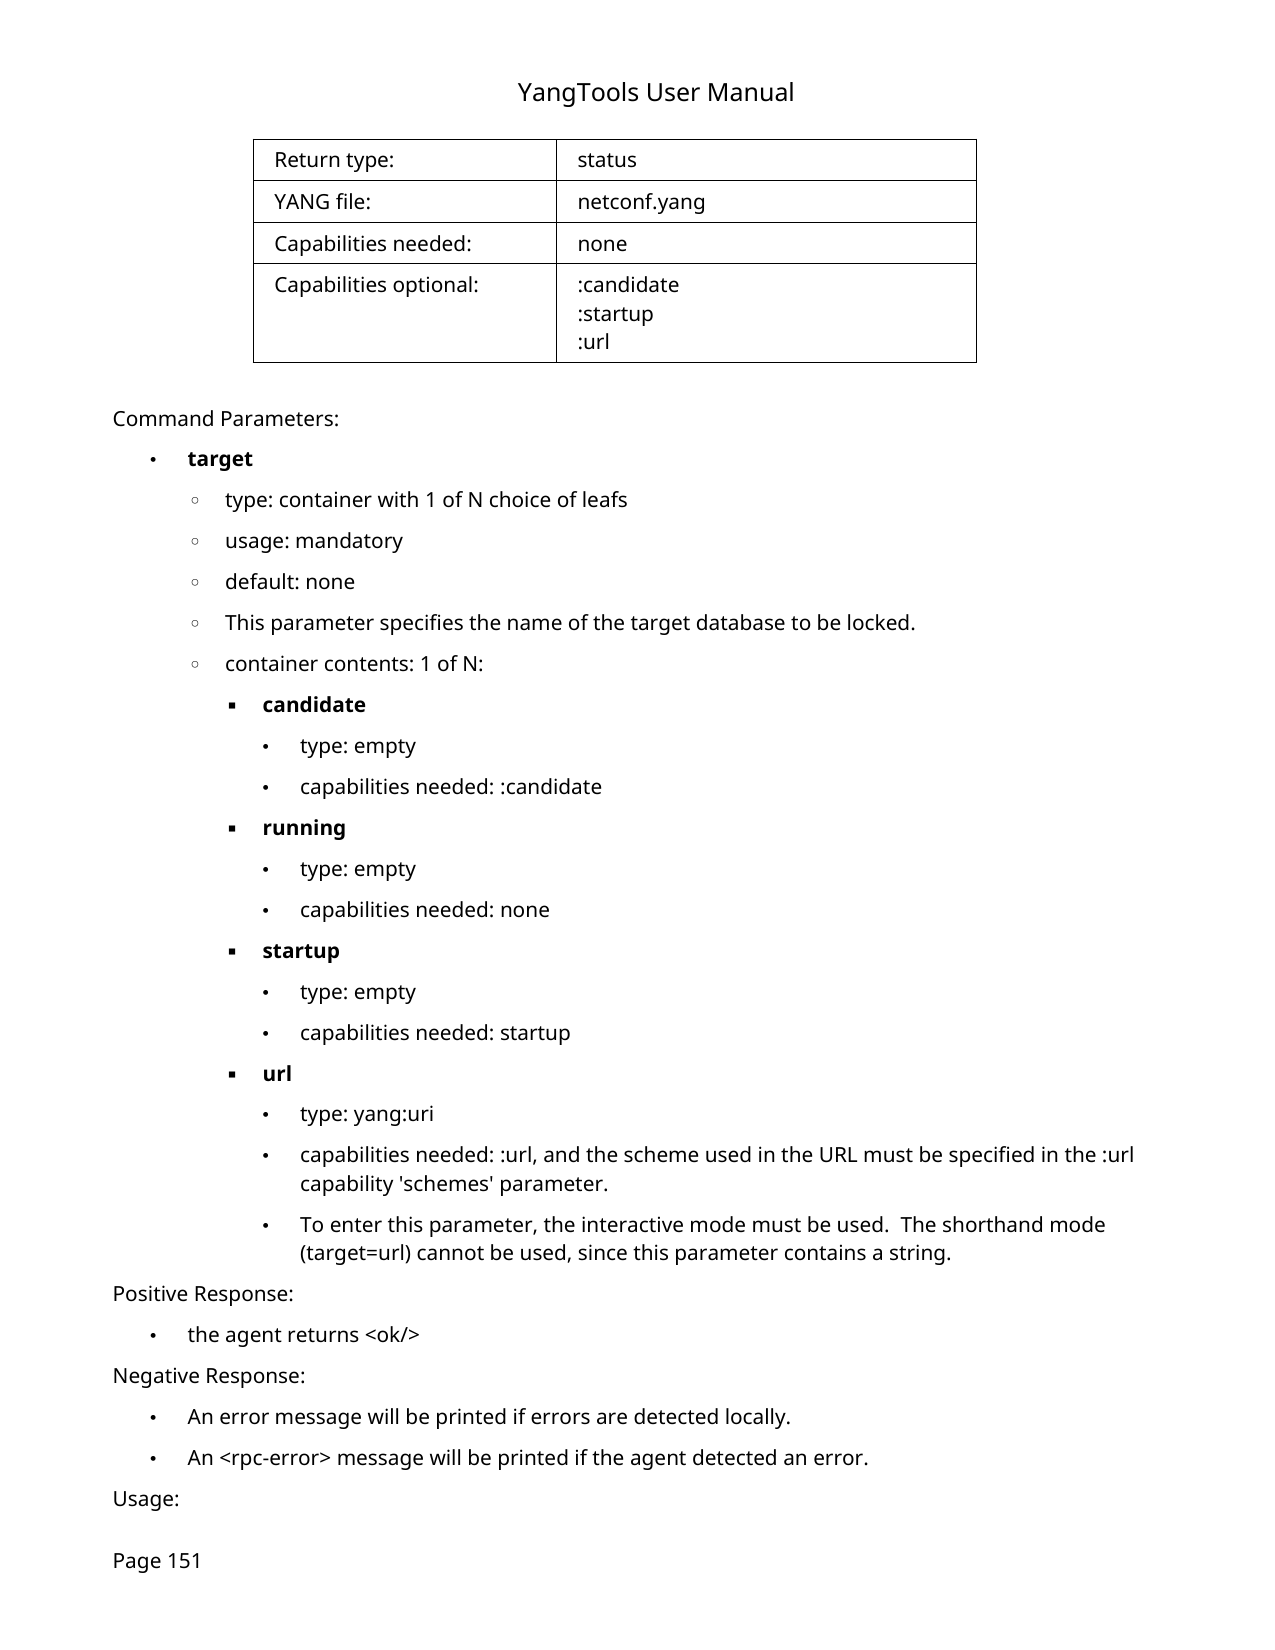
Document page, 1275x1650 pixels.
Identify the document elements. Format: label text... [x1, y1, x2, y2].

list type: container with 1 of N choice of leafs [187, 486, 1200, 514]
table_cell Capabilities needed: [254, 223, 556, 263]
table_cell Return type: [254, 140, 556, 180]
list candidate [225, 690, 1200, 719]
table_cell netconf.yang [557, 181, 976, 222]
list url [225, 1059, 1200, 1087]
table_cell YANG file: [254, 181, 556, 222]
list the agent returns <ok/> [150, 1320, 1200, 1349]
list type: empty [262, 977, 1200, 1005]
list This parameter specifies the name of the target database to be locked. [187, 608, 1200, 637]
text Usage: [112, 1484, 1200, 1512]
list type: empty [262, 854, 1200, 882]
list An error message will be printed if errors are detected locally. [150, 1402, 1200, 1431]
list An <rpc-error> message will be printed if the agent detected an error. [150, 1443, 1200, 1471]
list container contents: 1 of N: [187, 649, 1200, 678]
table_cell none [557, 223, 976, 263]
list To enter this parameter, the interactive mode must be used. The shorthand mode (target=url) cannot be used, since this parameter contains a string. [262, 1210, 1200, 1267]
list capabilities needed: :url, and the scheme used in the URL must be specified in the :url capability 'schemes' parameter. [262, 1141, 1200, 1197]
list usage: mandatory [187, 526, 1200, 555]
list capabilities needed: startup [262, 1018, 1200, 1046]
list capabilities needed: none [262, 895, 1200, 923]
list capabilities needed: :candidate [262, 772, 1200, 801]
text Negative Response: [112, 1361, 1200, 1389]
list running [225, 813, 1200, 841]
list type: empty [262, 731, 1200, 759]
table_cell status [557, 140, 976, 180]
list startup [225, 936, 1200, 964]
table_cell Capabilities optional: [254, 264, 556, 362]
list type: yang:uri [262, 1099, 1200, 1128]
list target [150, 444, 1200, 473]
list default: none [187, 567, 1200, 596]
table_cell :candidate :startup :url [557, 264, 976, 362]
text Positive Response: [112, 1279, 1200, 1308]
text Command Parameters: [112, 404, 1200, 432]
